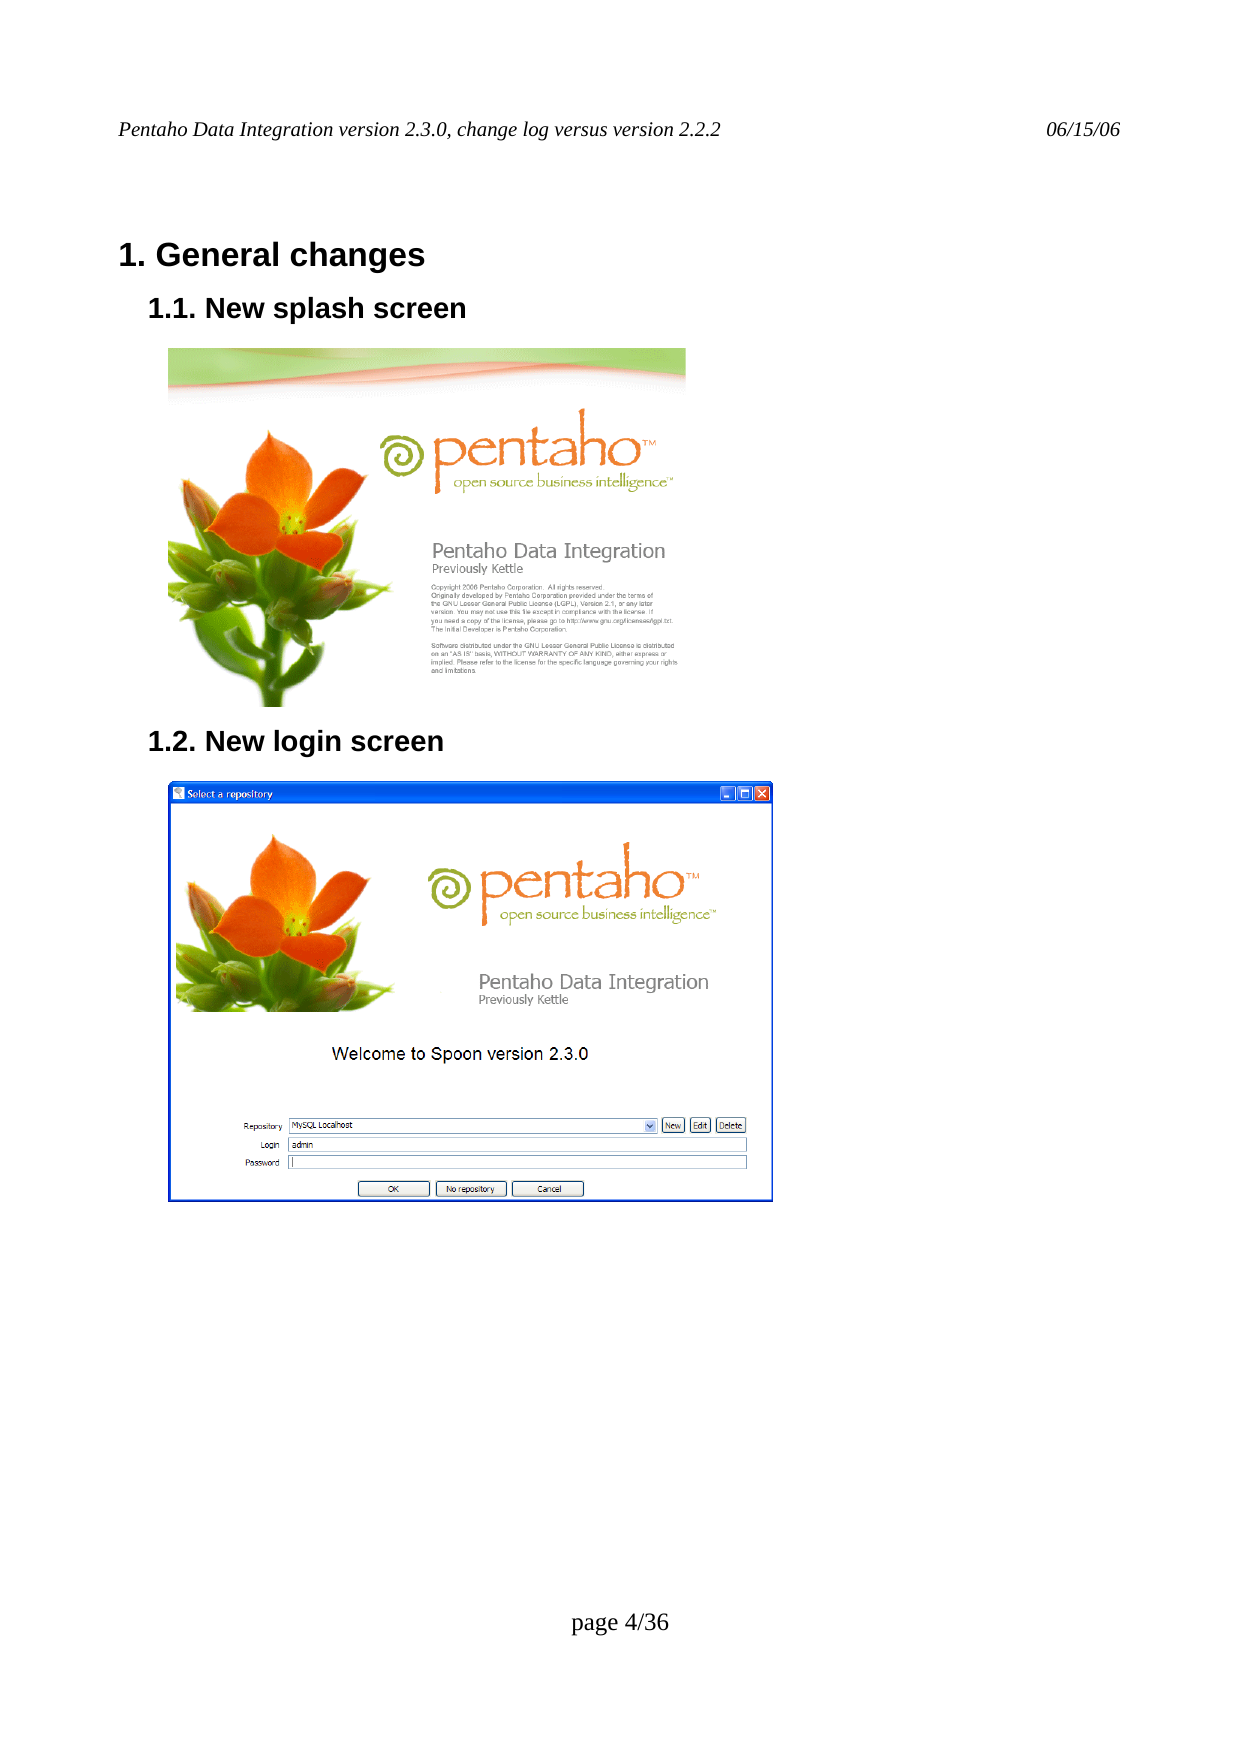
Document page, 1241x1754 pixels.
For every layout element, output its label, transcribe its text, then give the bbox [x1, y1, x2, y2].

picture [168, 781, 773, 1202]
subtitle New splash screen [148, 292, 1122, 324]
picture [168, 348, 686, 707]
subtitle New login screen [148, 725, 1122, 758]
subtitle General changes [118, 236, 1122, 273]
